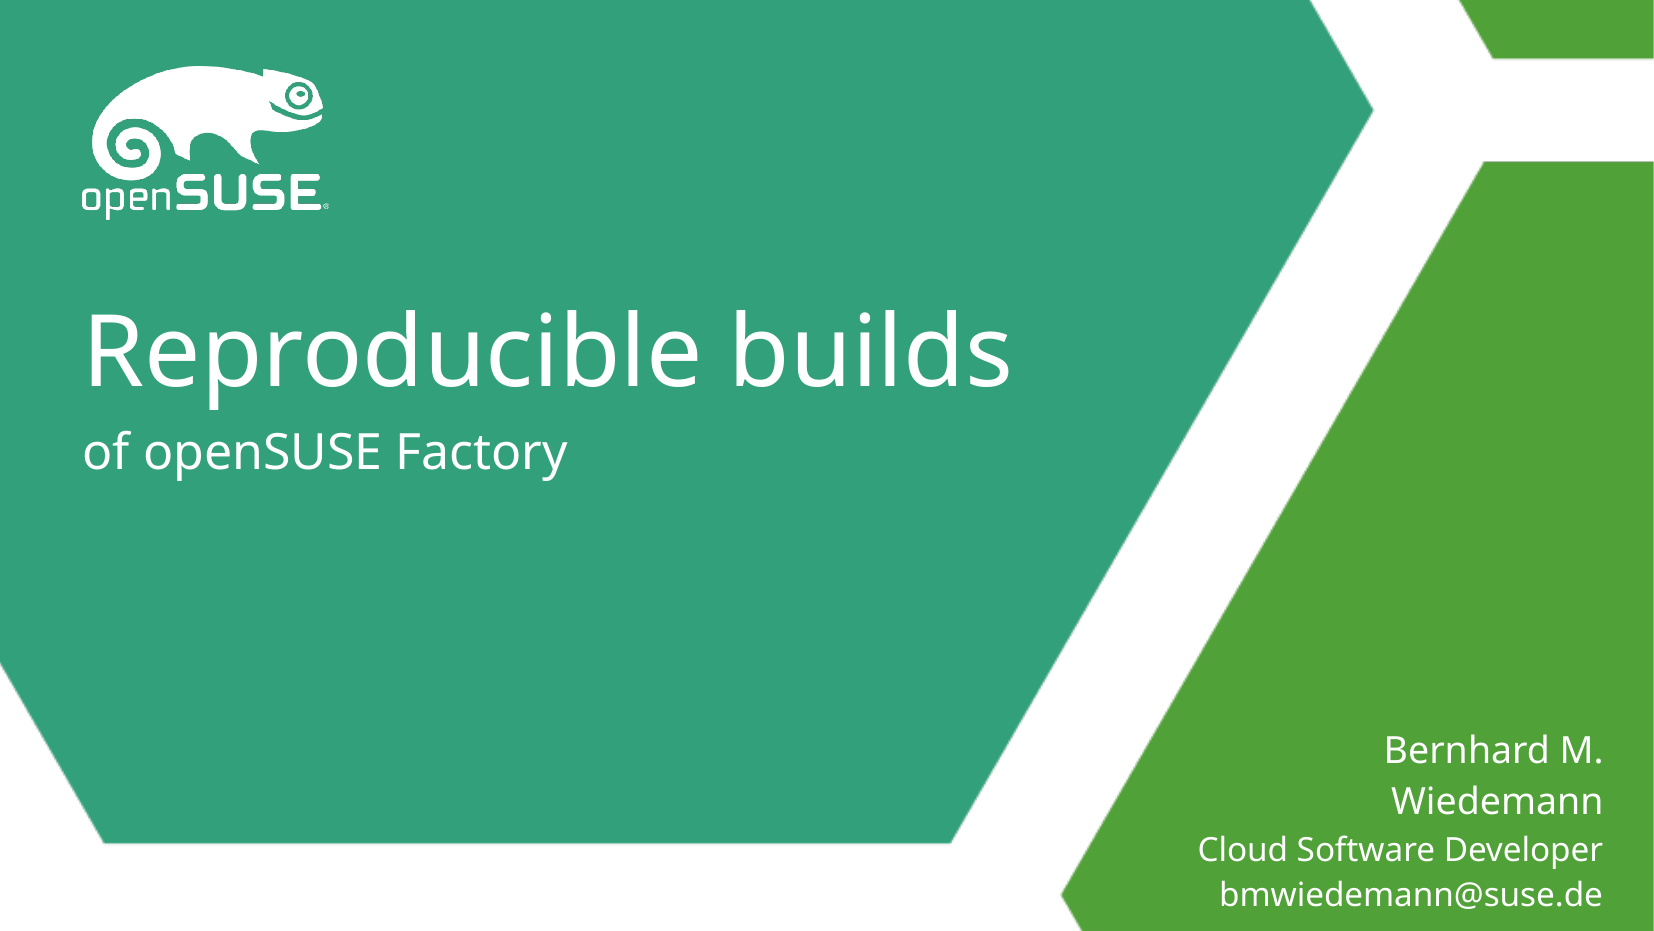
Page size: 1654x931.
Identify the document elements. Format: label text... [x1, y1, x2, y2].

subtitle Bernhard M. Wiedemann Cloud Software Developer bmwiedemann@suse.de [1177, 686, 1604, 931]
picture [0, 0, 1654, 931]
title Reproducible builds of openSUSE Factory [82, 219, 1218, 545]
